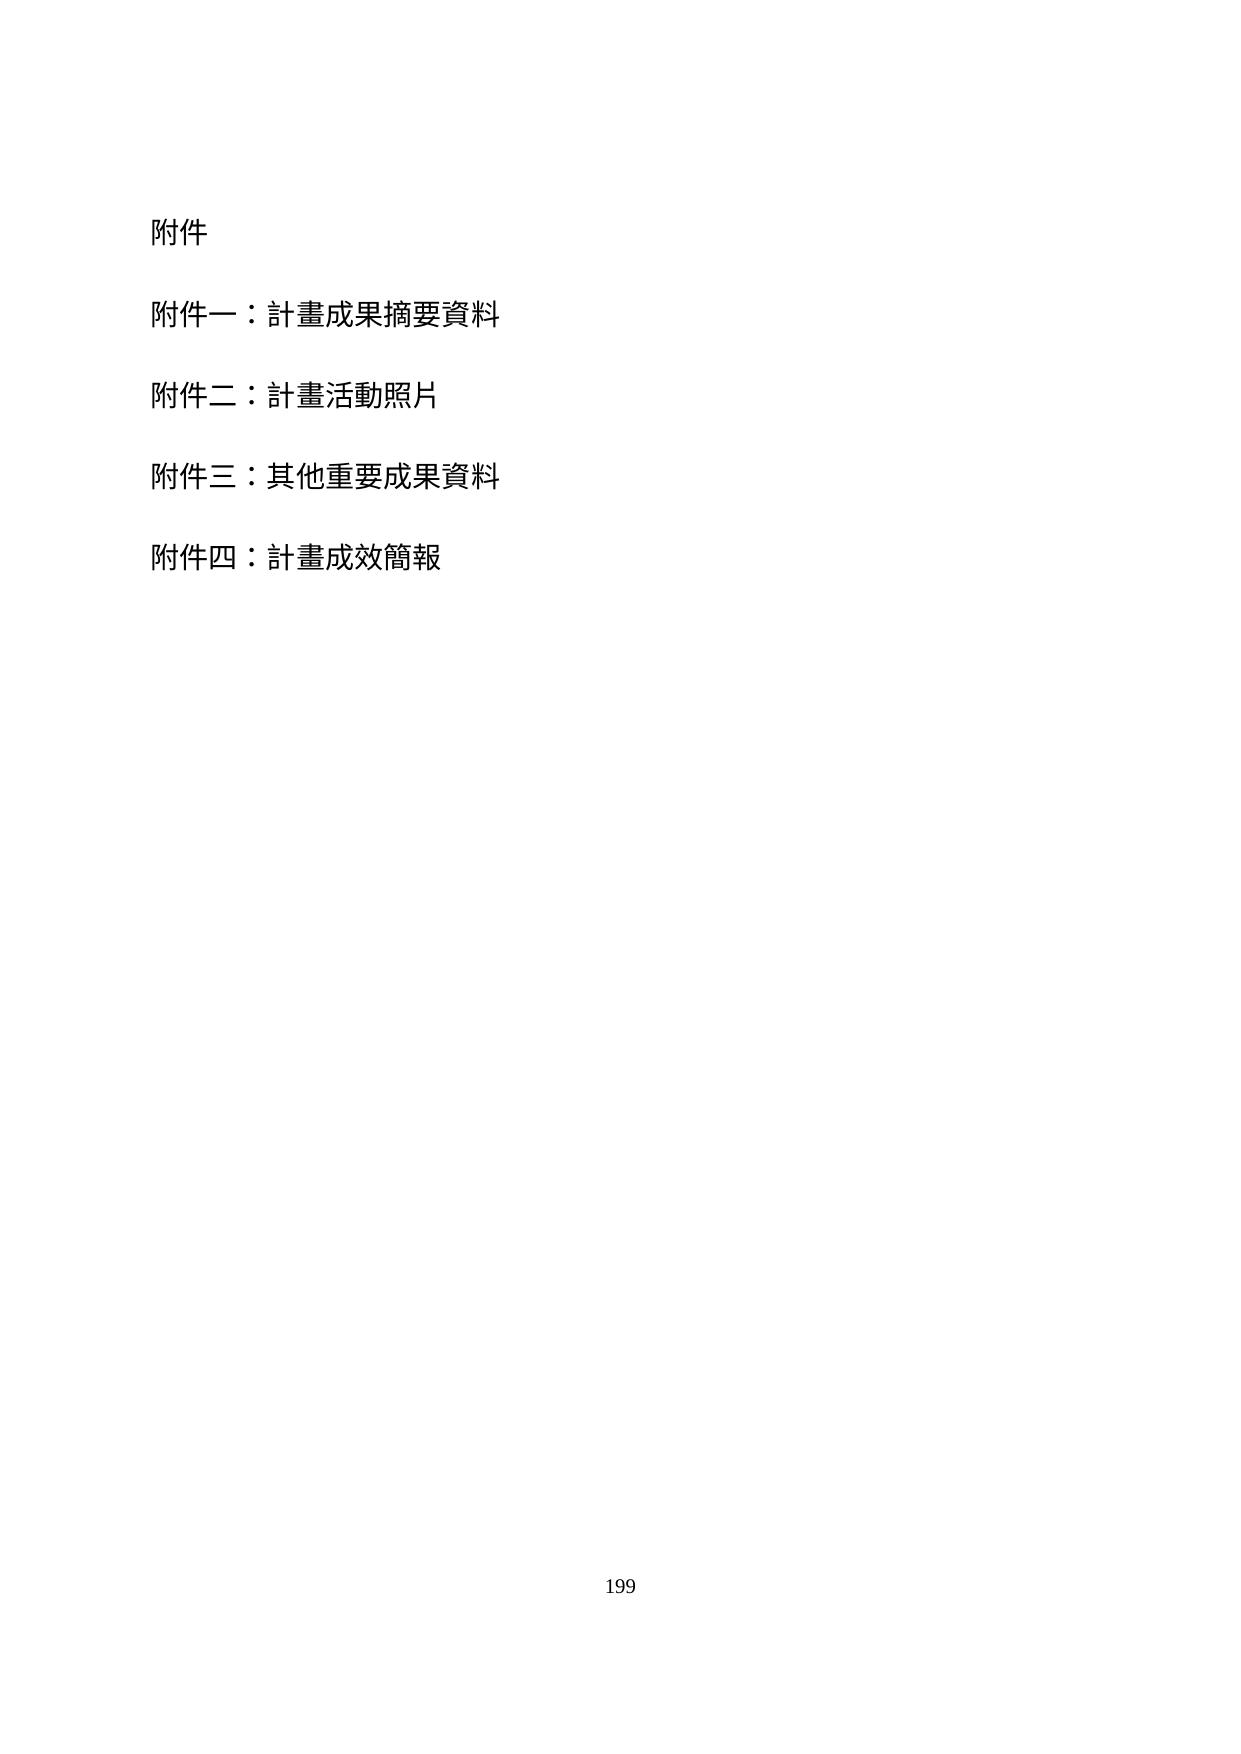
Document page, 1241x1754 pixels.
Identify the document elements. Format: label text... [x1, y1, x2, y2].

text 附件四：計畫成效簡報 [150, 514, 1090, 577]
text 附件二：計畫活動照片 [150, 352, 1090, 414]
text 附件三：其他重要成果資料 [150, 433, 1090, 496]
text 附件一：計畫成果摘要資料 [150, 271, 1090, 333]
text 附件 [150, 189, 1090, 252]
